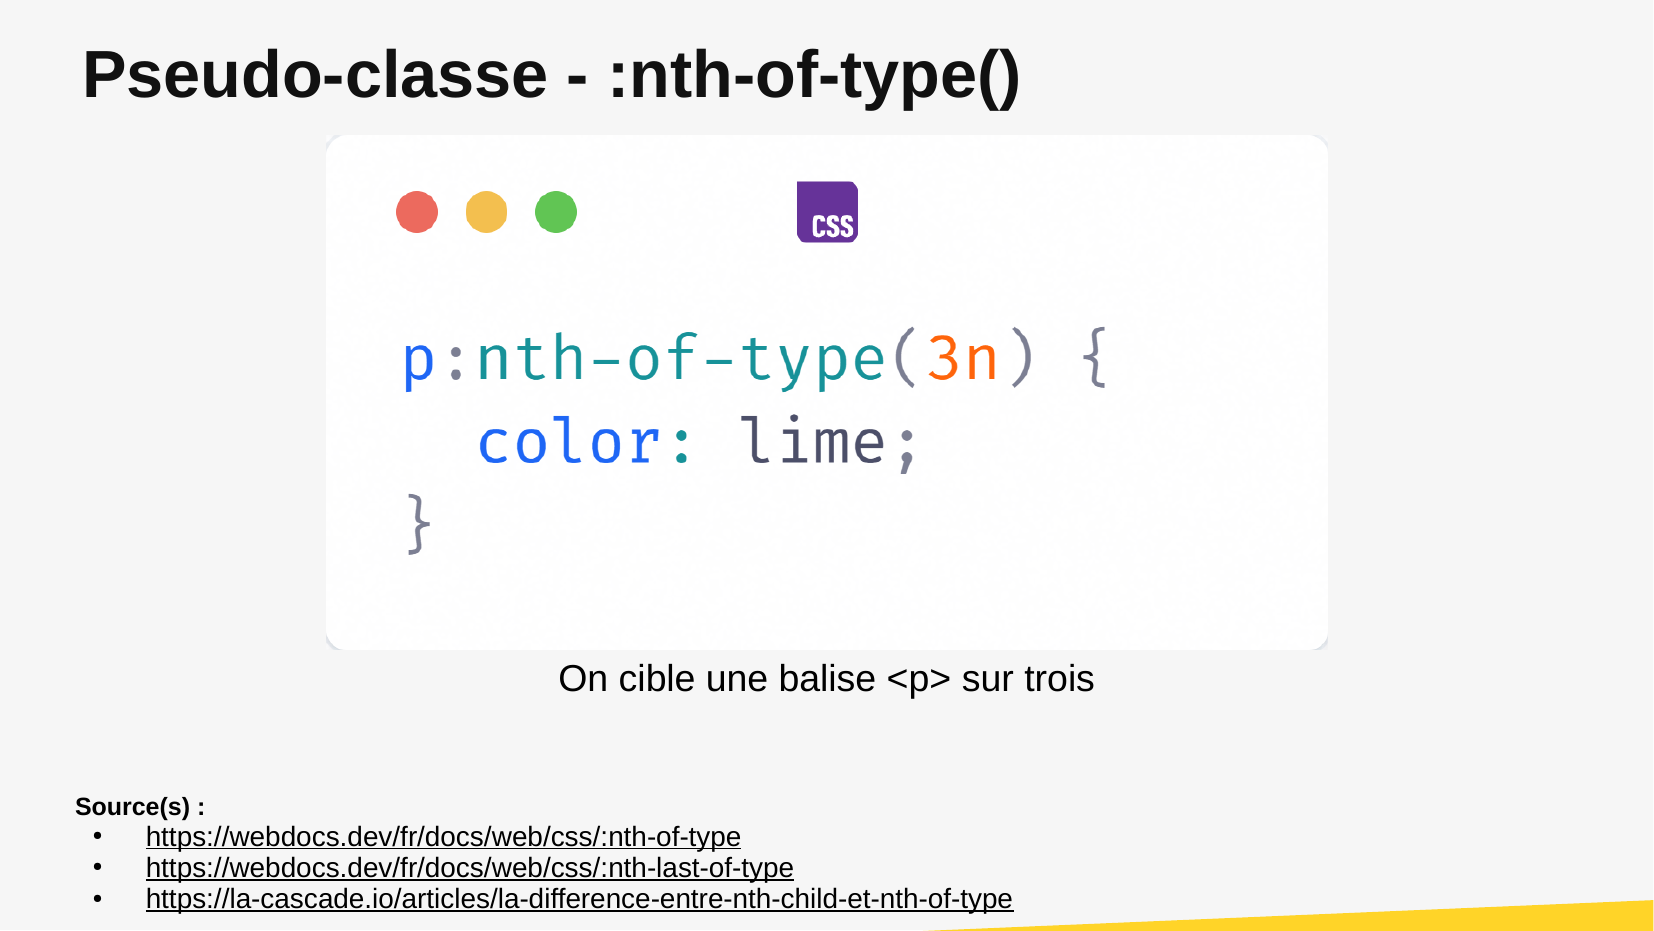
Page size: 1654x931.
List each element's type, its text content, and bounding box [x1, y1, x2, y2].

text_box [922, 900, 1654, 931]
text_box On cible une balise <p> sur trois [457, 649, 1196, 713]
title Pseudo-classe - :nth-of-type() [82, 37, 1571, 115]
picture [326, 135, 1328, 650]
text_box Source(s) : https://webdocs.dev/fr/docs/web/css/:nth-of-type https://webdocs.dev/fr/docs/web/css/:nth-last-of-type https://la-cascade.io/articles/la-difference-entre-nth-child-et-nth-of-type [60, 785, 1546, 923]
